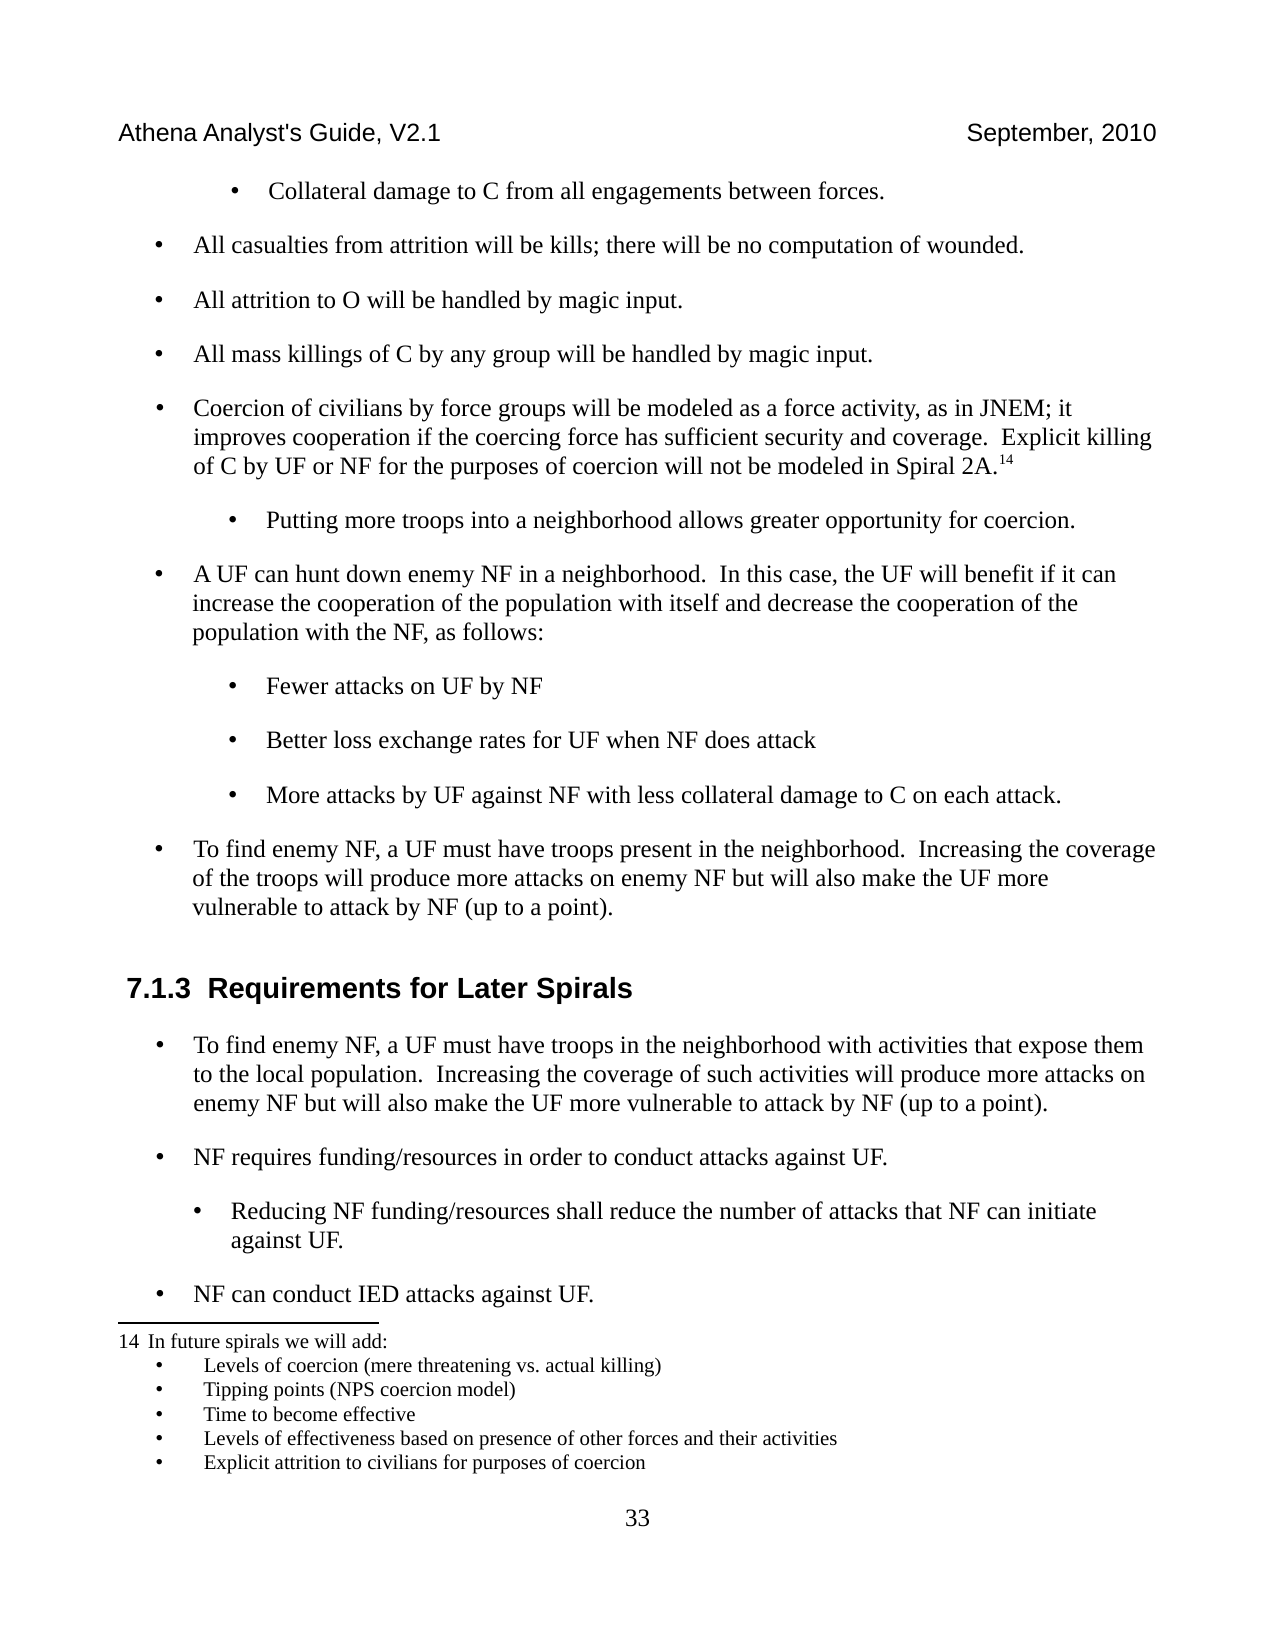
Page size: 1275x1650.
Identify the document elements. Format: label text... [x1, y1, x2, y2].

list More attacks by UF against NF with less collateral damage to C on each attack. [228, 780, 1157, 808]
list Collateral damage to C from all engagements between forces. [231, 176, 1157, 205]
list A UF can hunt down enemy NF in a neighborhood. In this case, the UF will benefit if it can increase the cooperation of the population with itself and decrease the cooperation of the population with the NF, as follows: [154, 559, 1157, 646]
list All mass killings of C by any group will be handled by magic input. [154, 339, 1157, 368]
list Levels of coercion (mere threatening vs. actual killing) [156, 1353, 1157, 1377]
subtitle Requirements for Later Spirals [118, 971, 1157, 1005]
list Levels of effectiveness based on presence of other forces and their activities [156, 1426, 1157, 1449]
list Time to become effective [156, 1401, 1157, 1426]
list Coercion of civilians by force groups will be modeled as a force activity, as in JNEM; it improves cooperation if the coercing force has sufficient security and coverage. Explicit killing of C by UF or NF for the purposes of coercion will not be modeled in Spiral 2A. [156, 393, 1157, 480]
list All attrition to O will be handled by magic input. [154, 285, 1157, 314]
list NF can conduct IED attacks against UF. [156, 1279, 1157, 1308]
list In future spirals we will add: [118, 1329, 1157, 1353]
list To find enemy NF, a UF must have troops in the neighborhood with activities that expose them to the local population. Increasing the coverage of such activities will produce more attacks on enemy NF but will also make the UF more vulnerable to attack by NF (up to a point). [156, 1030, 1157, 1117]
list Better loss exchange rates for UF when NF does attack [228, 726, 1157, 754]
list Tipping points (NPS coercion model) [156, 1377, 1157, 1401]
list To find enemy NF, a UF must have troops present in the neighborhood. Increasing the coverage of the troops will produce more attacks on enemy NF but will also make the UF more vulnerable to attack by NF (up to a point). [154, 834, 1157, 920]
list All casualties from attrition will be kills; there will be no computation of wounded. [154, 231, 1157, 259]
list Reducing NF funding/resources shall reduce the number of attacks that NF can initiate against UF. [193, 1196, 1157, 1254]
list NF requires funding/resources in order to conduct attacks against UF. [156, 1142, 1157, 1171]
list Explicit attrition to civilians for purposes of coercion [156, 1449, 1157, 1474]
list Fewer attacks on UF by NF [228, 671, 1157, 700]
list Putting more troops into a neighborhood allows greater opportunity for coercion. [228, 505, 1157, 534]
